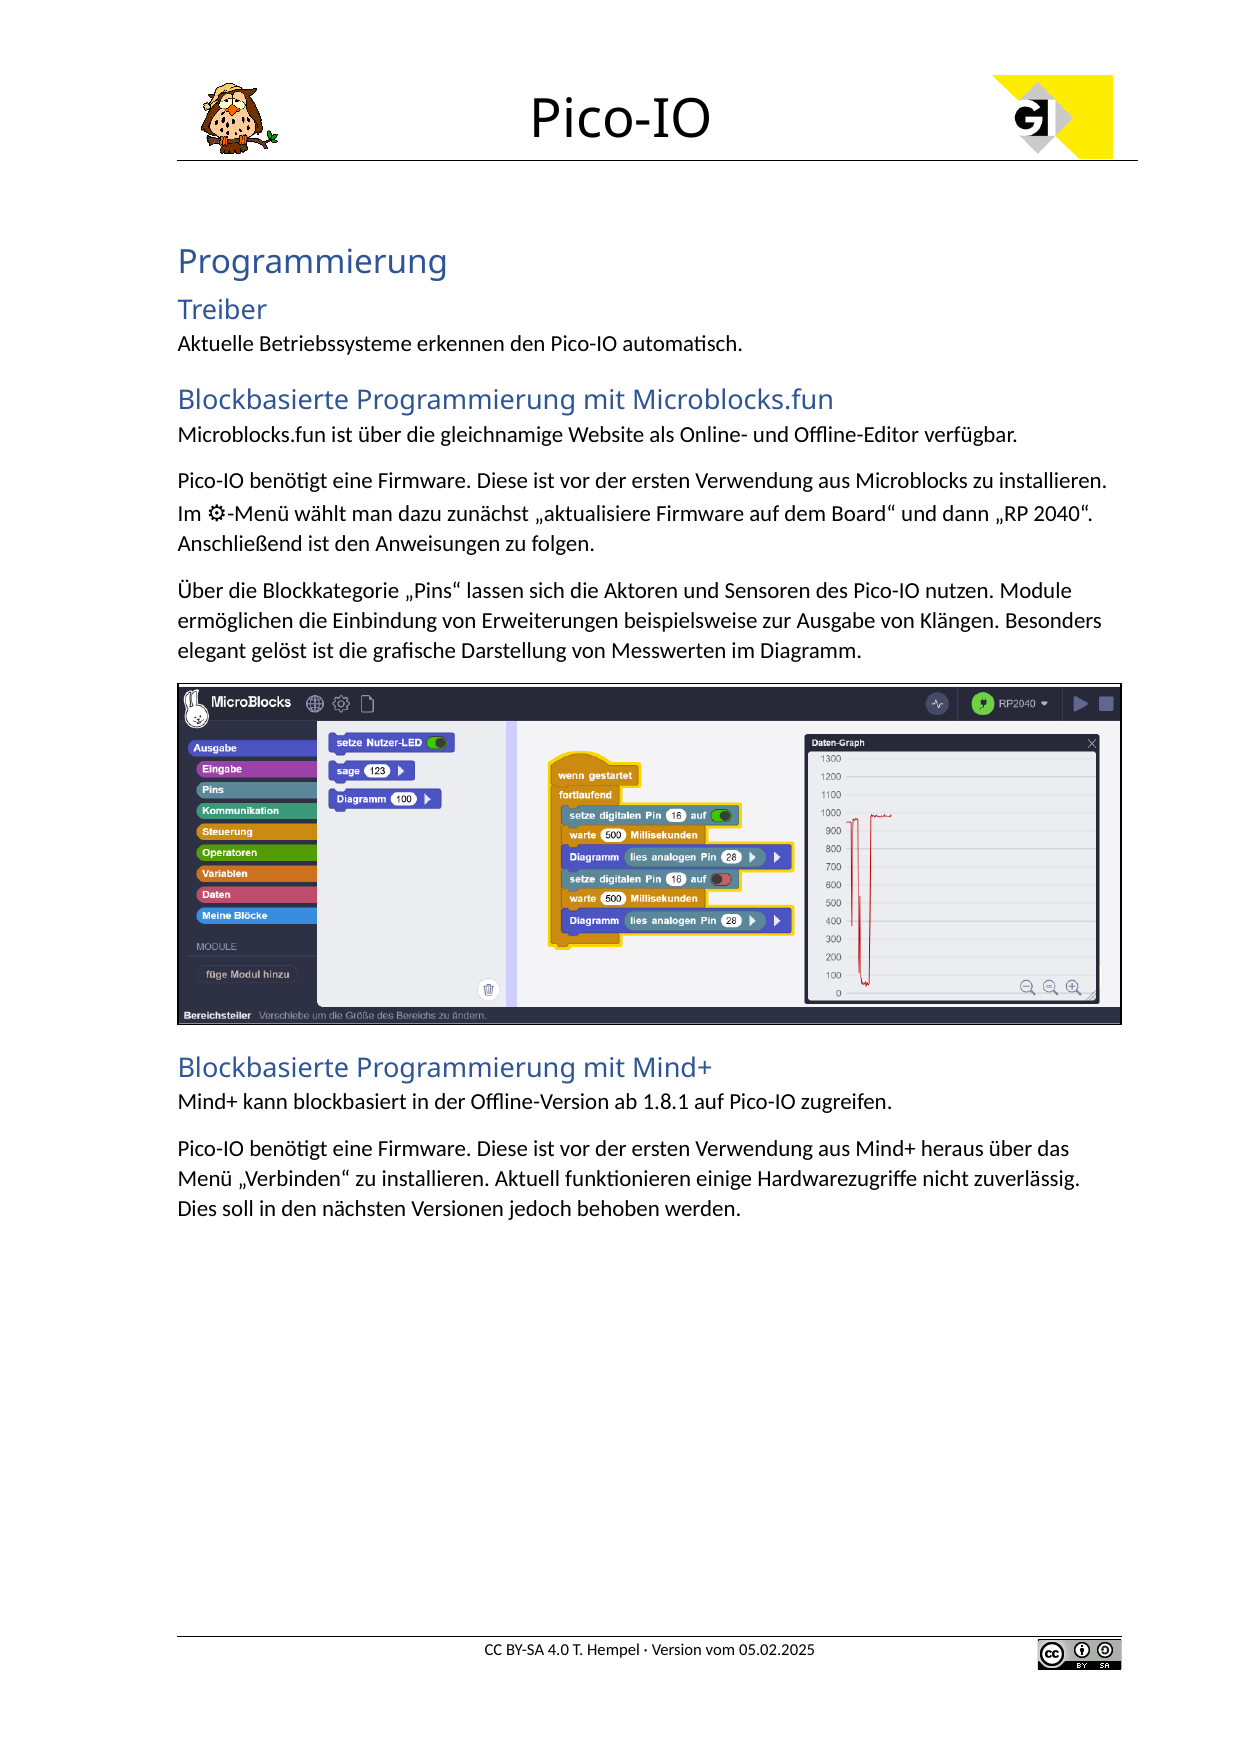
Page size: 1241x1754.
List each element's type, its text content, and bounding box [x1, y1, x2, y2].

text Aktuelle Betriebssysteme erkennen den Pico-IO automatisch. [177, 329, 1122, 358]
subtitle Blockbasierte Programmierung mit Microblocks.fun [177, 380, 1122, 417]
text Pico-IO benötigt eine Firmware. Diese ist vor der ersten Verwendung aus Microblocks zu installieren. Im ⚙️-Menü wählt man dazu zunächst „aktualisiere Firmware auf dem Board“ und dann „RP 2040“. Anschließend ist den Anweisungen zu folgen. [177, 466, 1122, 558]
text Über die Blockkategorie „Pins“ lassen sich die Aktoren und Sensoren des Pico-IO nutzen. Module ermöglichen die Einbindung von Erweiterungen beispielsweise zur Ausgabe von Klängen. Besonders elegant gelöst ist die grafische Darstellung von Messwerten im Diagramm. [177, 576, 1122, 664]
subtitle Treiber [177, 290, 1122, 327]
text Pico-IO benötigt eine Firmware. Diese ist vor der ersten Verwendung aus Mind+ heraus über das Menü „Verbinden“ zu installieren. Aktuell funktionieren einige Hardwarezugriffe nicht zuverlässig. Dies soll in den nächsten Versionen jedoch behoben werden. [177, 1134, 1122, 1222]
subtitle Blockbasierte Programmierung mit Mind+ [177, 1048, 1122, 1085]
text Mind+ kann blockbasiert in der Offline-Version ab 1.8.1 auf Pico-IO zugreifen. [177, 1087, 1122, 1116]
subtitle Programmierung [177, 237, 1122, 283]
text Microblocks.fun ist über die gleichnamige Website als Online- und Offline-Editor verfügbar. [177, 420, 1122, 448]
